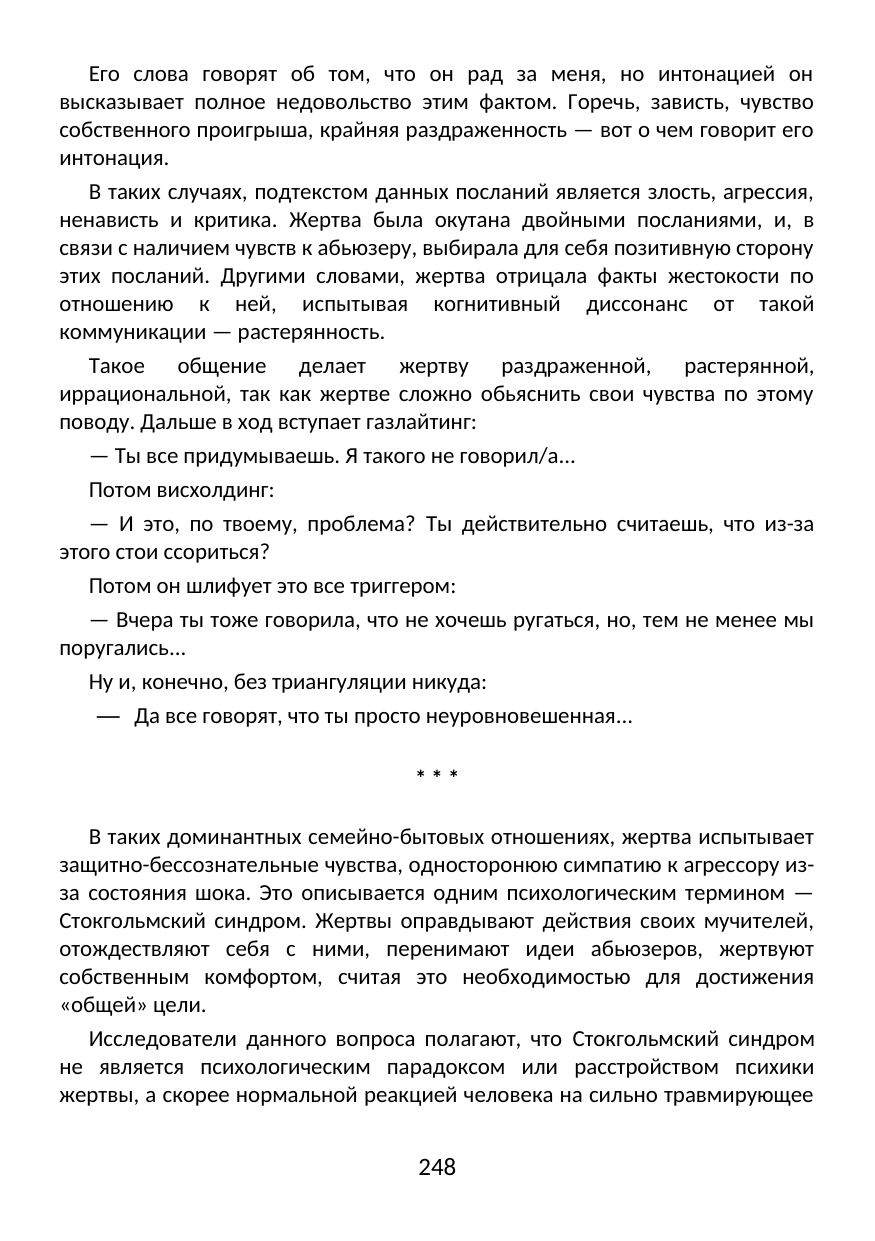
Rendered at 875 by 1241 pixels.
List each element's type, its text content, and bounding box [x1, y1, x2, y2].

text — И это, по твоему, проблема? Ты действительно считаешь, что из-за этого стои ссориться? [59, 509, 815, 565]
text В таких случаях, подтекстом данных посланий является злость, агрессия, ненависть и критика. Жертва была окутана двойными посланиями, и, в связи с наличием чувств к абьюзеру, выбирала для себя позитивную сторону этих посланий. Другими словами, жертва отрицала факты жестокости по отношению к ней, испытывая когнитивный диссонанс от такой коммуникации — растерянность. [59, 177, 815, 345]
text — Вчера ты тоже говорила, что не хочешь ругаться, но, тем не менее мы поругались... [59, 605, 815, 661]
list Да все говорят, что ты просто неуровновешенная... [97, 701, 815, 729]
text Исследователи данного вопроса полагают, что Стокгольмский синдром не является психологическим парадоксом или расстройством психики жертвы, а скорее нормальной реакцией человека на сильно травмирующее [59, 1024, 815, 1108]
text Ну и, конечно, без триангуляции никуда: [59, 667, 815, 695]
text В таких доминантных семейно-бытовых отношениях, жертва испытывает защитно-бессознательные чувства, односторонюю симпатию к агрессору из-за состояния шока. Это описывается одним психологическим термином — Стокгольмский синдром. Жертвы оправдывают действия своих мучителей, отождествляют себя с ними, перенимают идеи абьюзеров, жертвуют собственным комфортом, считая это необходимостью для достижения «общей» цели. [59, 822, 815, 1018]
subtitle * * * [59, 764, 815, 792]
text Его слова говорят об том, что он рад за меня, но интонацией он высказывает полное недовольство этим фактом. Горечь, зависть, чувство собственного проигрыша, крайняя раздраженность — вот о чем говорит его интонация. [59, 59, 815, 171]
text Потом висхолдинг: [59, 475, 815, 503]
text Потом он шлифует это все триггером: [59, 571, 815, 599]
text Такое общение делает жертву раздраженной, растерянной, иррациональной, так как жертве сложно обьяснить свои чувства по этому поводу. Дальше в ход вступает газлайтинг: [59, 351, 815, 435]
text — Ты все придумываешь. Я такого не говорил/а... [59, 441, 815, 469]
